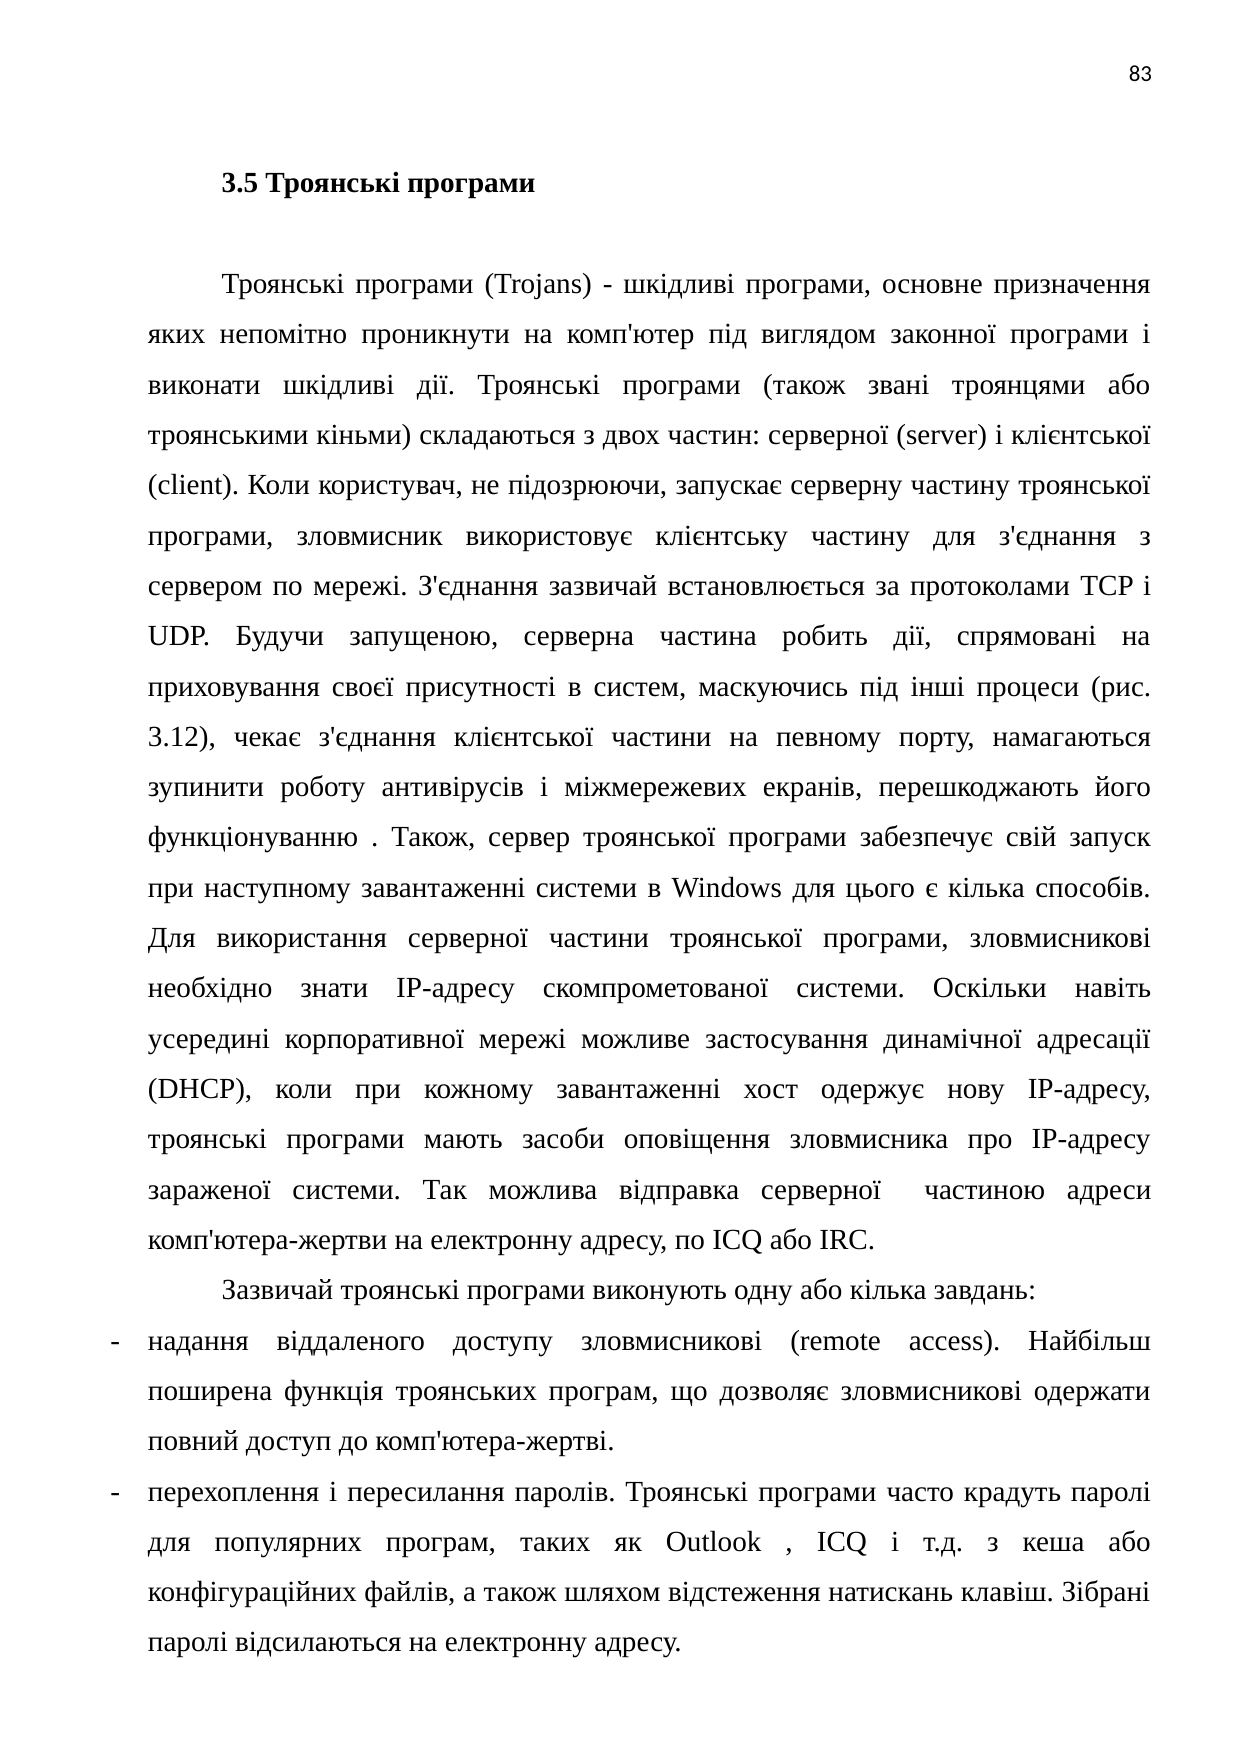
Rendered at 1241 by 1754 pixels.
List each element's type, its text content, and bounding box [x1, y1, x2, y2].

list перехоплення і пересилання паролів. Троянські програми часто крадуть паролі для популярних програм, таких як Outlook , ICQ і т.д. з кеша або конфігураційних файлів, а також шляхом відстеження натискань клавіш. Зібрані паролі відсилаються на електронну адресу. [110, 1474, 1152, 1658]
text Зазвичай троянські програми виконують одну або кілька завдань: [148, 1272, 1152, 1306]
text 3.5 Троянські програми [148, 166, 1152, 199]
text Троянські програми (Trojans) - шкідливі програми, основне призначення яких непомітно проникнути на комп'ютер під виглядом законної програми і виконати шкідливі дії. Троянські програми (також звані троянцями або троянськими кіньми) складаються з двох частин: серверної (server) і клієнтської (client). Коли користувач, не підозрюючи, запускає серверну частину троянської програми, зловмисник використовує клієнтську частину для з'єднання з сервером по мережі. З'єднання зазвичай встановлюється за протоколами TCP і UDP. Будучи запущеною, серверна частина робить дії, спрямовані на приховування своєї присутності в систем, маскуючись під інші процеси (рис. 3.12), чекає з'єднання клієнтської частини на певному порту, намагаються зупинити роботу антивірусів і міжмережевих екранів, перешкоджають його функціонуванню . Також, сервер троянської програми забезпечує свій запуск при наступному завантаженні системи в Windows для цього є кілька способів. Для використання серверної частини троянської програми, зловмисникові необхідно знати IP-адресу скомпрометованої системи. Оскільки навіть усередині корпоративної мережі можливе застосування динамічної адресації (DHCP), коли при кожному завантаженні хост одержує нову IP-адресу, троянські програми мають засоби оповіщення зловмисника про IP-адресу зараженої системи. Так можлива відправка серверної частиною адреси комп'ютера-жертви на електронну адресу, по ICQ або IRC. [148, 266, 1152, 1256]
list надання віддаленого доступу зловмисникові (remote access). Найбільш поширена функція троянських програм, що дозволяє зловмисникові одержати повний доступ до комп'ютера-жертві. [110, 1323, 1152, 1457]
